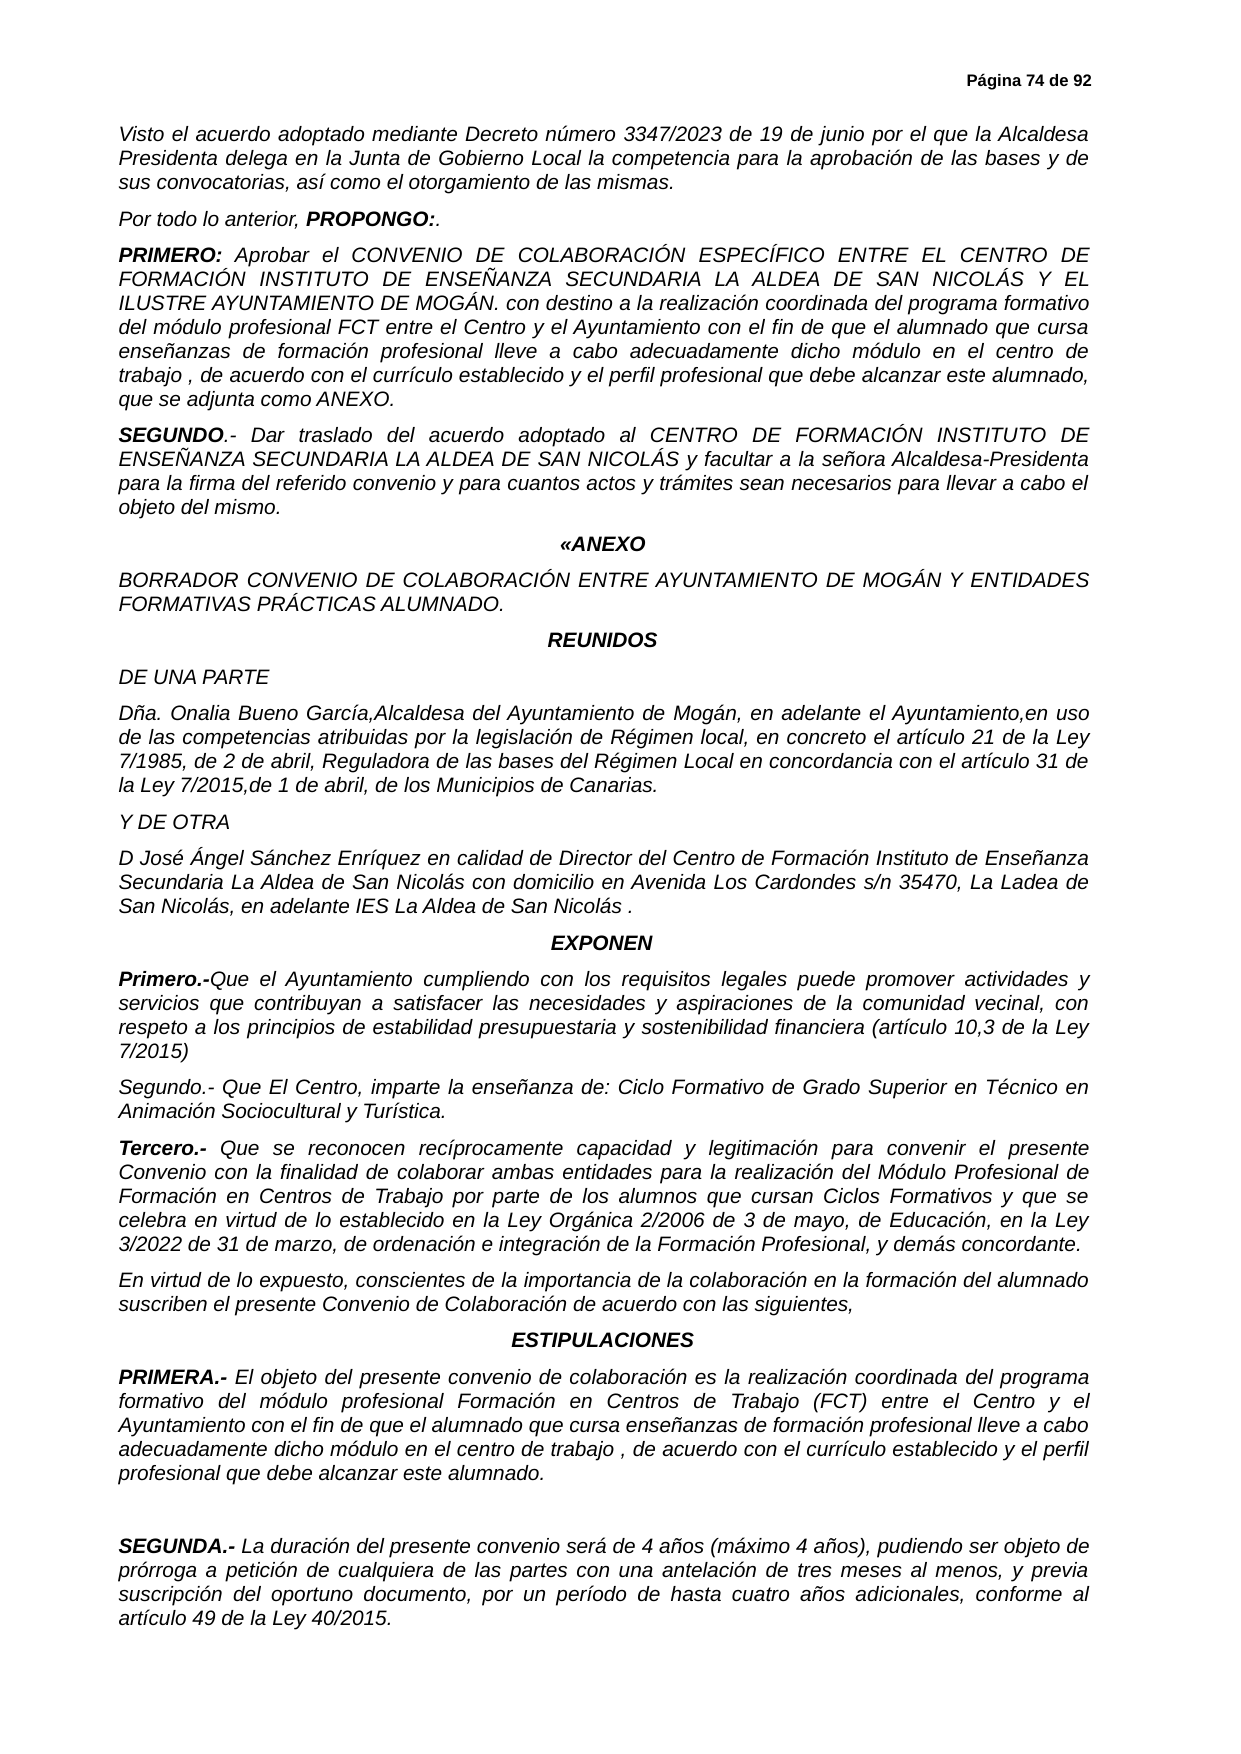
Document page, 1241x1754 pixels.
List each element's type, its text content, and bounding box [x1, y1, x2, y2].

text PRIMERA.- El objeto del presente convenio de colaboración es la realización coordinada del programa formativo del módulo profesional Formación en Centros de Trabajo (FCT) entre el Centro y el Ayuntamiento con el fin de que el alumnado que cursa enseñanzas de formación profesional lleve a cabo adecuadamente dicho módulo en el centro de trabajo , de acuerdo con el currículo establecido y el perfil profesional que debe alcanzar este alumnado. [118, 1365, 1092, 1484]
text Y DE OTRA [118, 809, 1092, 833]
text PRIMERO: Aprobar el CONVENIO DE COLABORACIÓN ESPECÍFICO ENTRE EL CENTRO DE FORMACIÓN INSTITUTO DE ENSEÑANZA SECUNDARIA LA ALDEA DE SAN NICOLÁS Y EL ILUSTRE AYUNTAMIENTO DE MOGÁN. con destino a la realización coordinada del programa formativo del módulo profesional FCT entre el Centro y el Ayuntamiento con el fin de que el alumnado que cursa enseñanzas de formación profesional lleve a cabo adecuadamente dicho módulo en el centro de trabajo , de acuerdo con el currículo establecido y el perfil profesional que debe alcanzar este alumnado, que se adjunta como ANEXO. [118, 243, 1092, 411]
text Visto el acuerdo adoptado mediante Decreto número 3347/2023 de 19 de junio por el que la Alcaldesa Presidenta delega en la Junta de Gobierno Local la competencia para la aprobación de las bases y de sus convocatorias, así como el otorgamiento de las mismas. [118, 122, 1092, 194]
text Por todo lo anterior, PROPONGO:. [118, 206, 1092, 230]
text «ANEXO [118, 531, 1092, 555]
text REUNIDOS [118, 628, 1092, 652]
text Tercero.- Que se reconocen recíprocamente capacidad y legitimación para convenir el presente Convenio con la finalidad de colaborar ambas entidades para la realización del Módulo Profesional de Formación en Centros de Trabajo por parte de los alumnos que cursan Ciclos Formativos y que se celebra en virtud de lo establecido en la Ley Orgánica 2/2006 de 3 de mayo, de Educación, en la Ley 3/2022 de 31 de marzo, de ordenación e integración de la Formación Profesional, y demás concordante. [118, 1136, 1092, 1255]
text BORRADOR CONVENIO DE COLABORACIÓN ENTRE AYUNTAMIENTO DE MOGÁN Y ENTIDADES FORMATIVAS PRÁCTICAS ALUMNADO. [118, 568, 1092, 616]
text Dña. Onalia Bueno García,Alcaldesa del Ayuntamiento de Mogán, en adelante el Ayuntamiento,en uso de las competencias atribuidas por la legislación de Régimen local, en concreto el artículo 21 de la Ley 7/1985, de 2 de abril, Reguladora de las bases del Régimen Local en concordancia con el artículo 31 de la Ley 7/2015,de 1 de abril, de los Municipios de Canarias. [118, 701, 1092, 797]
text Primero.-Que el Ayuntamiento cumpliendo con los requisitos legales puede promover actividades y servicios que contribuyan a satisfacer las necesidades y aspiraciones de la comunidad vecinal, con respeto a los principios de estabilidad presupuestaria y sostenibilidad financiera (artículo 10,3 de la Ley 7/2015) [118, 967, 1092, 1063]
text En virtud de lo expuesto, conscientes de la importancia de la colaboración en la formación del alumnado suscriben el presente Convenio de Colaboración de acuerdo con las siguientes, [118, 1268, 1092, 1316]
text D José Ángel Sánchez Enríquez en calidad de Director del Centro de Formación Instituto de Enseñanza Secundaria La Aldea de San Nicolás con domicilio en Avenida Los Cardondes s/n 35470, La Ladea de San Nicolás, en adelante IES La Aldea de San Nicolás . [118, 846, 1092, 918]
text Segundo.- Que El Centro, imparte la enseñanza de: Ciclo Formativo de Grado Superior en Técnico en Animación Sociocultural y Turística. [118, 1075, 1092, 1123]
text DE UNA PARTE [118, 665, 1092, 689]
text ESTIPULACIONES [118, 1328, 1092, 1352]
text SEGUNDA.- La duración del presente convenio será de 4 años (máximo 4 años), pudiendo ser objeto de prórroga a petición de cualquiera de las partes con una antelación de tres meses al menos, y previa suscripción del oportuno documento, por un período de hasta cuatro años adicionales, conforme al artículo 49 de la Ley 40/2015. [118, 1533, 1092, 1629]
text SEGUNDO.- Dar traslado del acuerdo adoptado al CENTRO DE FORMACIÓN INSTITUTO DE ENSEÑANZA SECUNDARIA LA ALDEA DE SAN NICOLÁS y facultar a la señora Alcaldesa-Presidenta para la firma del referido convenio y para cuantos actos y trámites sean necesarios para llevar a cabo el objeto del mismo. [118, 423, 1092, 519]
text EXPONEN [118, 930, 1092, 954]
